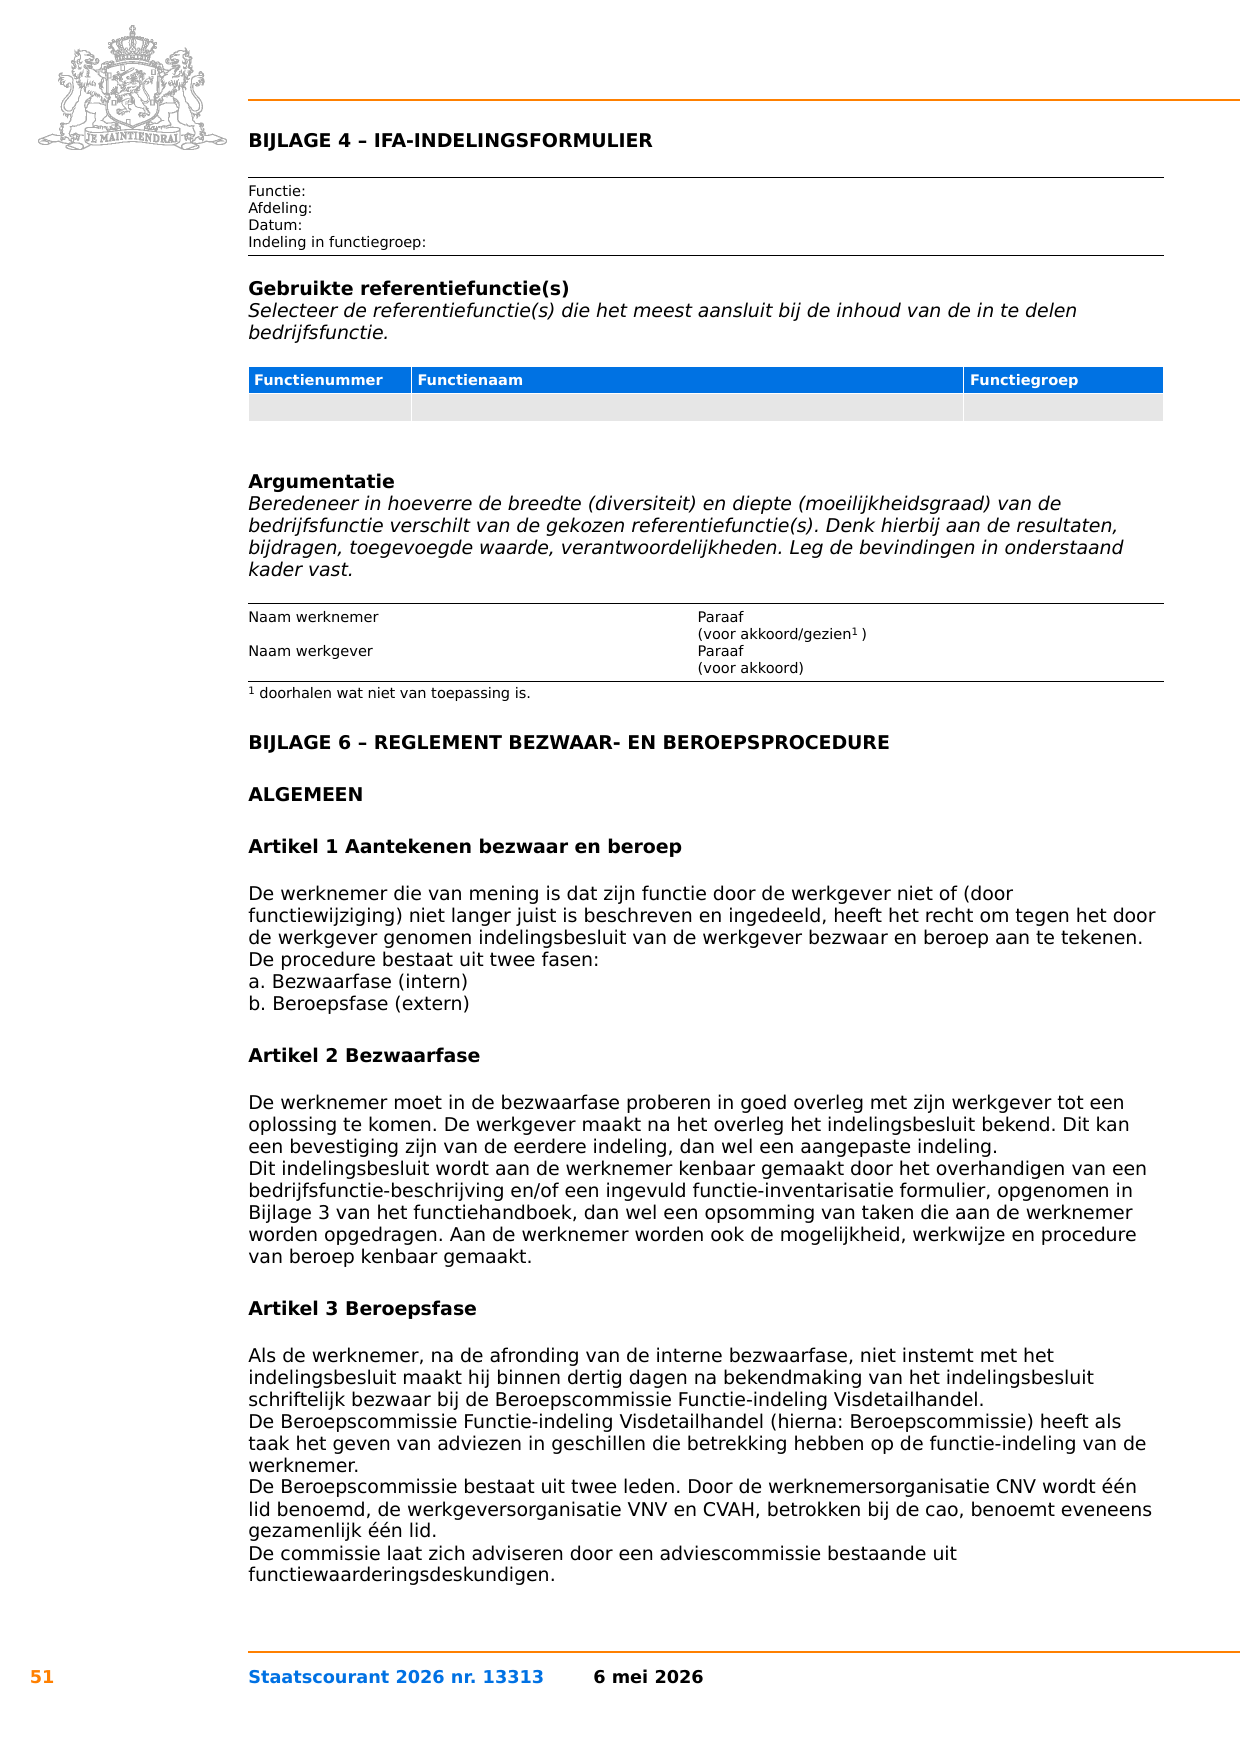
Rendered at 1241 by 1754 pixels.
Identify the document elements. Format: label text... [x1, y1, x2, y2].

text Dit indelingsbesluit wordt aan de werknemer kenbaar gemaakt door het overhandigen van een bedrijfsfunctie-beschrijving en/of een ingevuld functie-inventarisatie formulier, opgenomen in Bijlage 3 van het functiehandboek, dan wel een opsomming van taken die aan de werknemer worden opgedragen. Aan de werknemer worden ook de mogelijkheid, werkwijze en procedure van beroep kenbaar gemaakt. [248, 1158, 1163, 1268]
table_cell Naam werkgever [248, 643, 413, 681]
text Gebruikte referentiefunctie(s) [248, 278, 1163, 300]
text De Beroepscommissie bestaat uit twee leden. Door de werknemersorganisatie CNV wordt één lid benoemd, de werkgeversorganisatie VNV en CVAH, betrokken bij de cao, benoemt eveneens gezamenlijk één lid. [248, 1476, 1163, 1542]
table_cell Paraaf (voor akkoord) [691, 643, 921, 681]
table_cell [249, 422, 411, 448]
text Als de werknemer, na de afronding van de interne bezwaarfase, niet instemt met het indelingsbesluit maakt hij binnen dertig dagen na bekendmaking van het indelingsbesluit schriftelijk bezwaar bij de Beroepscommissie Functie-indeling Visdetailhandel. [248, 1344, 1163, 1411]
table_cell [964, 394, 1163, 421]
table_cell [544, 217, 1163, 233]
text De werknemer die van mening is dat zijn functie door de werkgever niet of (door functiewijziging) niet langer juist is beschreven en ingedeeld, heeft het recht om tegen het door de werkgever genomen indelingsbesluit van de werkgever bezwaar en beroep aan te tekenen. [248, 883, 1163, 949]
subtitle Artikel 1 Aantekenen bezwaar en beroep [248, 836, 1163, 858]
table_cell Indeling in functiegroep: [248, 234, 544, 255]
table_cell [412, 394, 963, 421]
table_header [921, 604, 1163, 642]
table_header Paraaf (voor akkoord/gezien1) [691, 604, 921, 642]
table_header Naam werknemer [248, 604, 413, 642]
text b. Beroepsfase (extern) [248, 993, 1163, 1015]
text Beredeneer in hoeverre de breedte (diversiteit) en diepte (moeilijkheidsgraad) van de bedrijfsfunctie verschilt van de gekozen referentiefunctie(s). Denk hierbij aan de resultaten, bijdragen, toegevoegde waarde, verantwoordelijkheden. Leg de bevindingen in onderstaand kader vast. [248, 493, 1163, 581]
table_header Functienummer [249, 367, 411, 393]
table_cell [413, 643, 691, 681]
table_cell 1 doorhalen wat niet van toepassing is. [248, 682, 1163, 702]
text De werknemer moet in de bezwaarfase proberen in goed overleg met zijn werkgever tot een oplossing te komen. De werkgever maakt na het overleg het indelingsbesluit bekend. Dit kan een bevestiging zijn van de eerdere indeling, dan wel een aangepaste indeling. [248, 1092, 1163, 1158]
subtitle ALGEMEEN [248, 784, 1163, 806]
table_cell [964, 422, 1163, 448]
subtitle Artikel 3 Beroepsfase [248, 1298, 1163, 1319]
subtitle BIJLAGE 4 – IFA-INDELINGSFORMULIER [248, 130, 1163, 152]
table_cell Afdeling: [248, 200, 544, 217]
table_cell [412, 422, 963, 448]
table_header Functiegroep [964, 367, 1163, 393]
table_cell [249, 394, 411, 421]
text Selecteer de referentiefunctie(s) die het meest aansluit bij de inhoud van de in te delen bedrijfsfunctie. [248, 300, 1163, 344]
text Argumentatie [248, 471, 1163, 493]
subtitle BIJLAGE 6 – REGLEMENT BEZWAAR- EN BEROEPSPROCEDURE [248, 732, 1163, 754]
table_header [413, 604, 691, 642]
text a. Bezwaarfase (intern) [248, 971, 1163, 993]
table_cell [544, 200, 1163, 217]
text De Beroepscommissie Functie-indeling Visdetailhandel (hierna: Beroepscommissie) heeft als taak het geven van adviezen in geschillen die betrekking hebben op de functie-indeling van de werknemer. [248, 1411, 1163, 1476]
table_header Functienaam [412, 367, 963, 393]
table_cell [544, 234, 1163, 255]
table_header Functie: [248, 178, 544, 199]
picture [38, 25, 227, 150]
table_header [544, 178, 1163, 199]
table_cell Datum: [248, 217, 544, 233]
text De commissie laat zich adviseren door een adviescommissie bestaande uit functiewaarderingsdeskundigen. [248, 1542, 1163, 1586]
table_cell [921, 643, 1163, 681]
text De procedure bestaat uit twee fasen: [248, 949, 1163, 971]
subtitle Artikel 2 Bezwaarfase [248, 1045, 1163, 1067]
